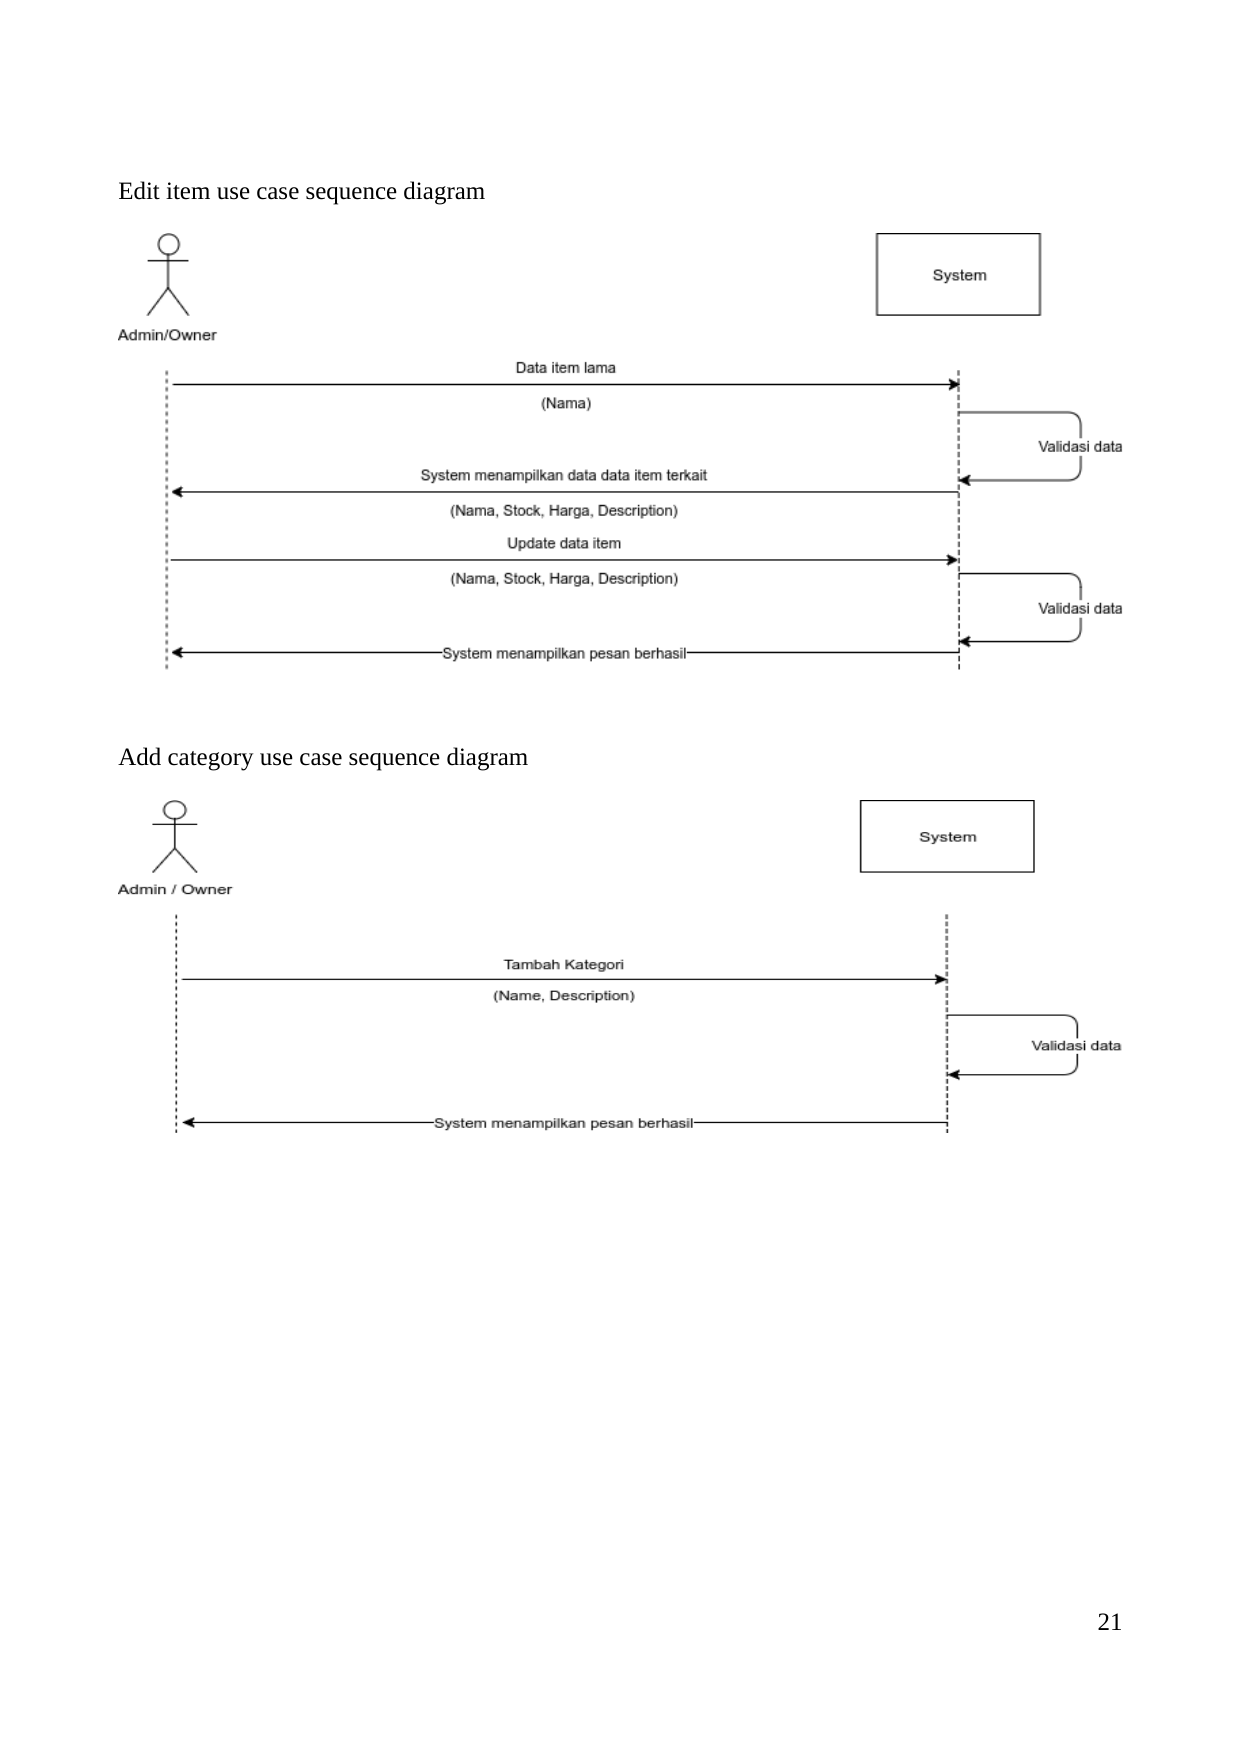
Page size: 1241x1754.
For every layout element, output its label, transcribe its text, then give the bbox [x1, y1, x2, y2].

picture [118, 800, 1123, 1133]
picture [118, 233, 1123, 671]
text Edit item use case sequence diagram [118, 176, 1122, 204]
text Add category use case sequence diagram [118, 742, 1122, 771]
